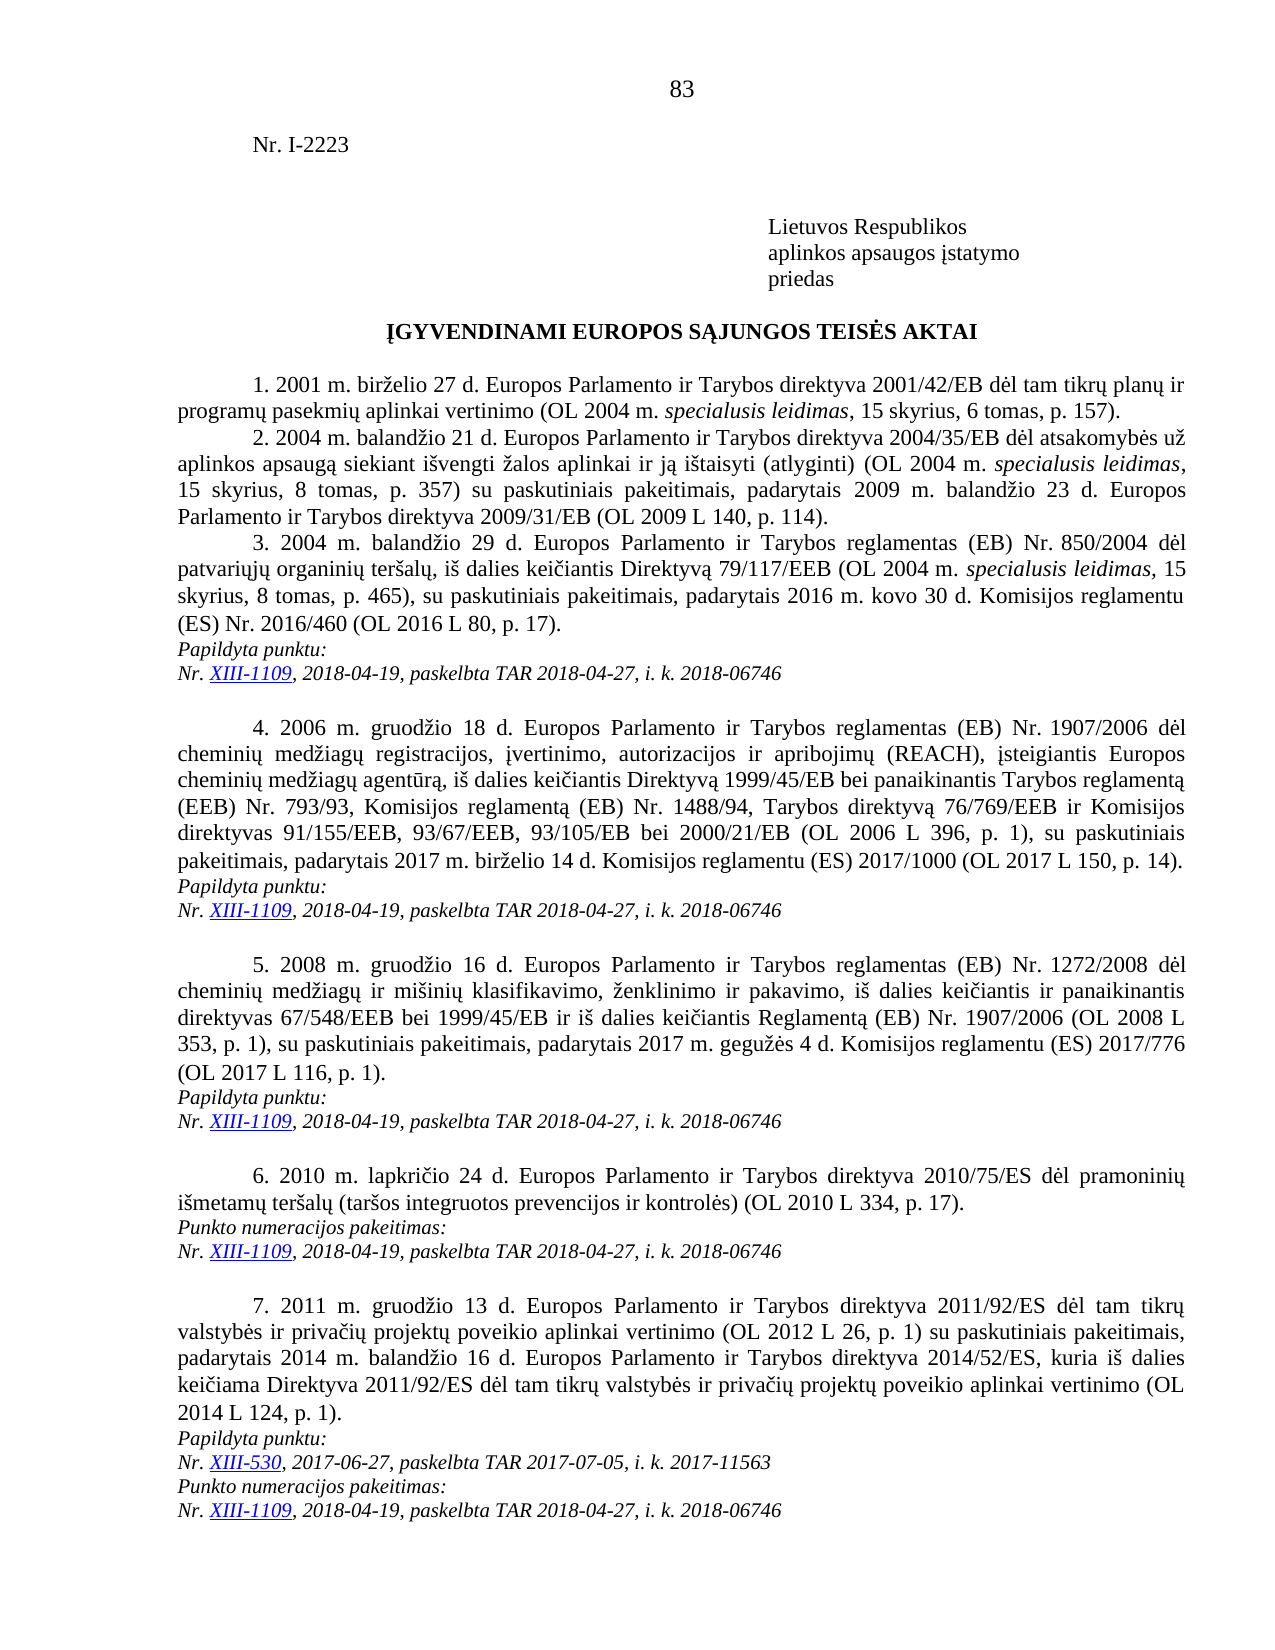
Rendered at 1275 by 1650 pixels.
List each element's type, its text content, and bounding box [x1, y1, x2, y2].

text Papildyta punktu: [177, 874, 1186, 898]
text Nr. I-2223 [177, 131, 1186, 158]
text 6. 2010 m. lapkričio 24 d. Europos Parlamento ir Tarybos direktyva 2010/75/ES dėl pramoninių išmetamų teršalų (taršos integruotos prevencijos ir kontrolės) (OL 2010 L 334, p. 17). [177, 1162, 1186, 1215]
text 3. 2004 m. balandžio 29 d. Europos Parlamento ir Tarybos reglamentas (EB) Nr. 850/2004 dėl patvariųjų organinių teršalų, iš dalies keičiantis Direktyvą 79/117/EEB (OL 2004 m. specialusis leidimas, 15 skyrius, 8 tomas, p. 465), su paskutiniais pakeitimais, padarytais 2016 m. kovo 30 d. Komisijos reglamentu (ES) Nr. 2016/460 (OL 2016 L 80, p. 17). [177, 529, 1186, 637]
text Nr. XIII-1109, 2018-04-19, paskelbta TAR 2018-04-27, i. k. 2018-06746 [177, 1498, 1186, 1522]
text 7. 2011 m. gruodžio 13 d. Europos Parlamento ir Tarybos direktyva 2011/92/ES dėl tam tikrų valstybės ir privačių projektų poveikio aplinkai vertinimo (OL 2012 L 26, p. 1) su paskutiniais pakeitimais, padarytais 2014 m. balandžio 16 d. Europos Parlamento ir Tarybos direktyva 2014/52/ES, kuria iš dalies keičiama Direktyva 2011/92/ES dėl tam tikrų valstybės ir privačių projektų poveikio aplinkai vertinimo (OL 2014 L 124, p. 1). [177, 1292, 1186, 1426]
text Punkto numeracijos pakeitimas: [177, 1215, 1186, 1239]
text 4. 2006 m. gruodžio 18 d. Europos Parlamento ir Tarybos reglamentas (EB) Nr. 1907/2006 dėl cheminių medžiagų registracijos, įvertinimo, autorizacijos ir apribojimų (REACH), įsteigiantis Europos cheminių medžiagų agentūrą, iš dalies keičiantis Direktyvą 1999/45/EB bei panaikinantis Tarybos reglamentą (EEB) Nr. 793/93, Komisijos reglamentą (EB) Nr. 1488/94, Tarybos direktyvą 76/769/EEB ir Komisijos direktyvas 91/155/EEB, 93/67/EEB, 93/105/EB bei 2000/21/EB (OL 2006 L 396, p. 1), su paskutiniais pakeitimais, padarytais 2017 m. birželio 14 d. Komisijos reglamentu (ES) 2017/1000 (OL 2017 L 150, p. 14). [177, 714, 1186, 874]
text Nr. XIII-530, 2017-06-27, paskelbta TAR 2017-07-05, i. k. 2017-11563 [177, 1450, 1186, 1474]
text Papildyta punktu: [177, 1426, 1186, 1450]
text ĮGYVENDINAMI EUROPOS SĄJUNGOS TEISĖS AKTAI [177, 318, 1186, 344]
text aplinkos apsaugos įstatymo [768, 239, 1186, 266]
text Nr. XIII-1109, 2018-04-19, paskelbta TAR 2018-04-27, i. k. 2018-06746 [177, 898, 1186, 922]
text Nr. XIII-1109, 2018-04-19, paskelbta TAR 2018-04-27, i. k. 2018-06746 [177, 661, 1186, 685]
text Papildyta punktu: [177, 1085, 1186, 1109]
text 2. 2004 m. balandžio 21 d. Europos Parlamento ir Tarybos direktyva 2004/35/EB dėl atsakomybės už aplinkos apsaugą siekiant išvengti žalos aplinkai ir ją ištaisyti (atlyginti) (OL 2004 m. specialusis leidimas, 15 skyrius, 8 tomas, p. 357) su paskutiniais pakeitimais, padarytais 2009 m. balandžio 23 d. Europos Parlamento ir Tarybos direktyva 2009/31/EB (OL 2009 L 140, p. 114). [177, 424, 1186, 529]
text 1. 2001 m. birželio 27 d. Europos Parlamento ir Tarybos direktyva 2001/42/EB dėl tam tikrų planų ir programų pasekmių aplinkai vertinimo (OL 2004 m. specialusis leidimas, 15 skyrius, 6 tomas, p. 157). [177, 371, 1186, 424]
text Nr. XIII-1109, 2018-04-19, paskelbta TAR 2018-04-27, i. k. 2018-06746 [177, 1109, 1186, 1133]
text Nr. XIII-1109, 2018-04-19, paskelbta TAR 2018-04-27, i. k. 2018-06746 [177, 1239, 1186, 1263]
text Lietuvos Respublikos [768, 213, 1186, 239]
text Papildyta punktu: [177, 637, 1186, 661]
text 5. 2008 m. gruodžio 16 d. Europos Parlamento ir Tarybos reglamentas (EB) Nr. 1272/2008 dėl cheminių medžiagų ir mišinių klasifikavimo, ženklinimo ir pakavimo, iš dalies keičiantis ir panaikinantis direktyvas 67/548/EEB bei 1999/45/EB ir iš dalies keičiantis Reglamentą (EB) Nr. 1907/2006 (OL 2008 L 353, p. 1), su paskutiniais pakeitimais, padarytais 2017 m. gegužės 4 d. Komisijos reglamentu (ES) 2017/776 (OL 2017 L 116, p. 1). [177, 951, 1186, 1085]
text priedas [768, 266, 1186, 292]
text Punkto numeracijos pakeitimas: [177, 1474, 1186, 1498]
